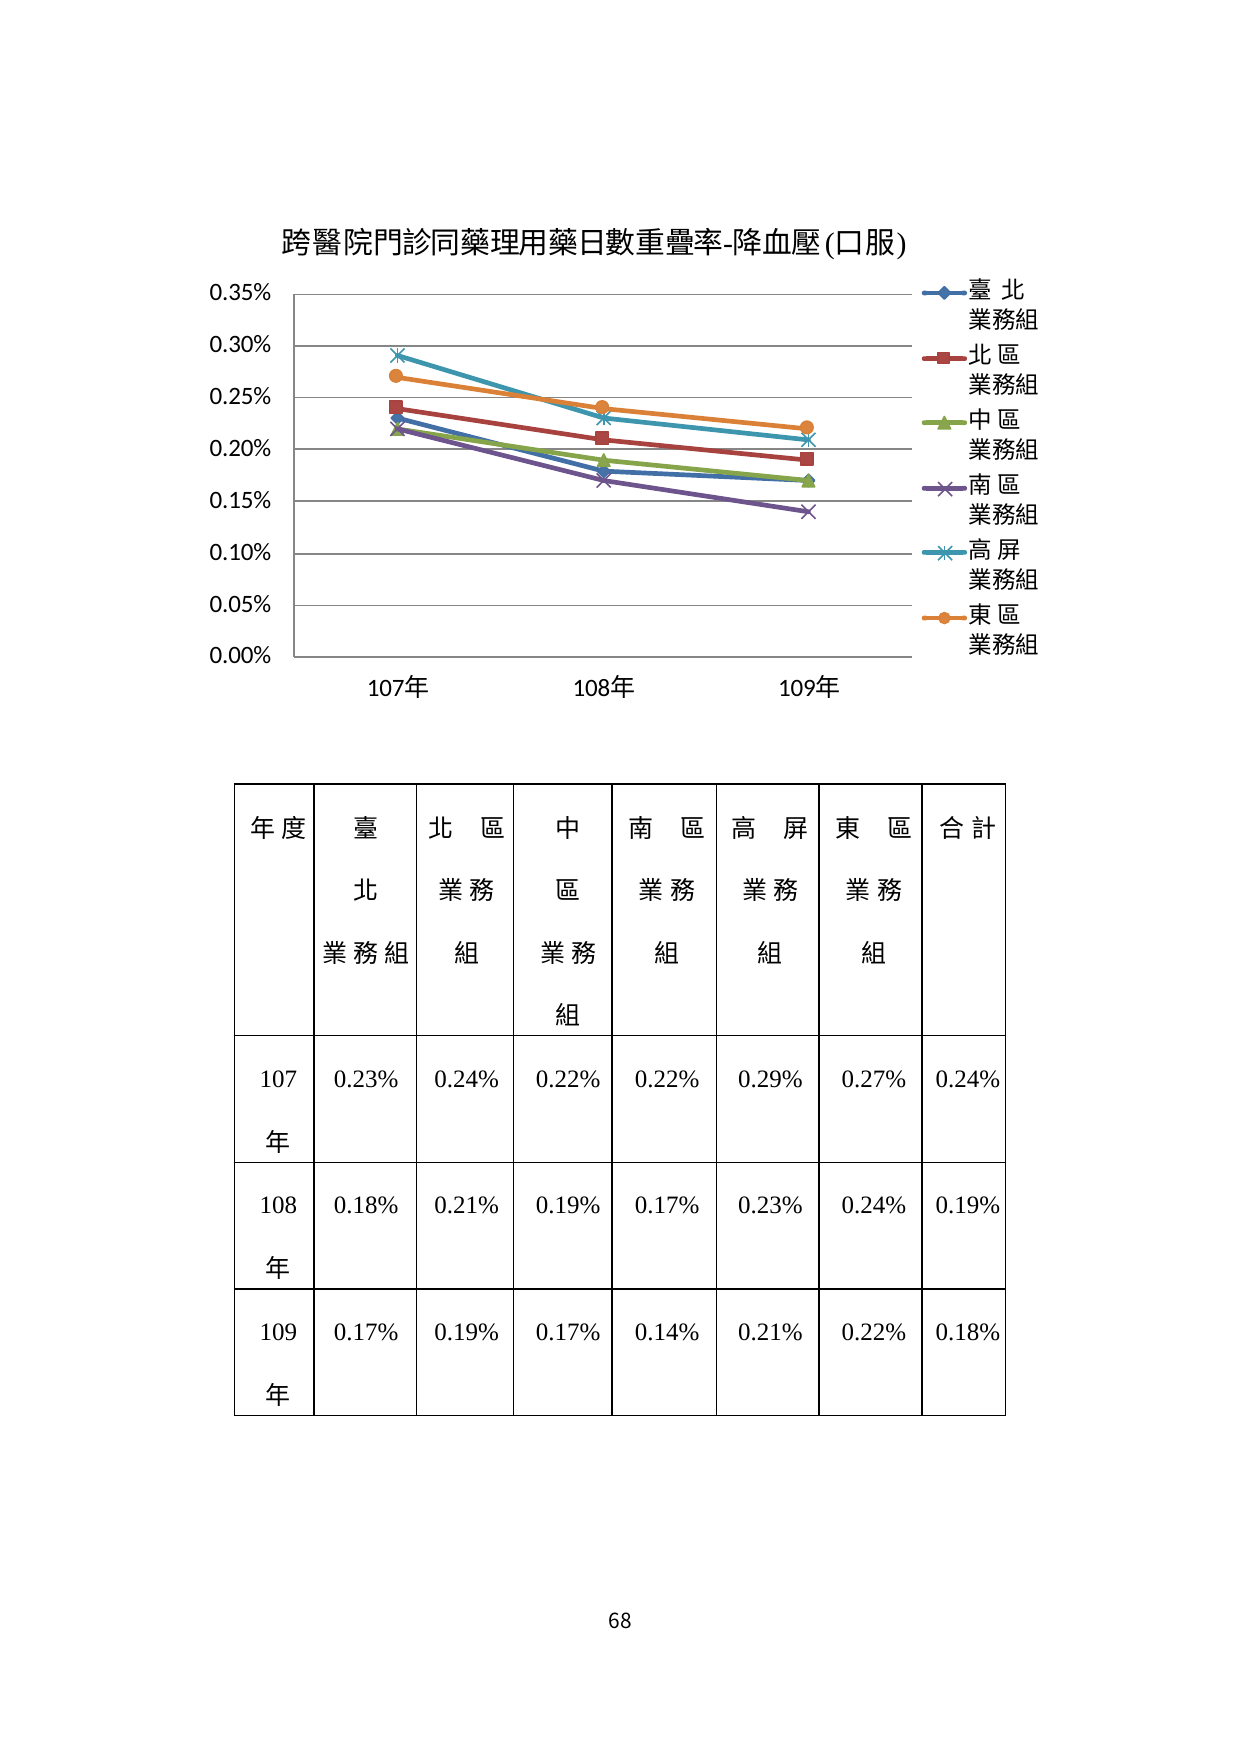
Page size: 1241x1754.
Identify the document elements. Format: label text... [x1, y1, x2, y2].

table_cell 0.21% [417, 1163, 513, 1288]
table_cell 0.23% [315, 1036, 416, 1161]
table_cell 0.18% [923, 1290, 1005, 1414]
table_cell 0.24% [923, 1036, 1005, 1161]
table_cell 0.29% [717, 1036, 818, 1161]
table_cell 108年 [235, 1163, 313, 1288]
table_cell 0.22% [820, 1290, 921, 1414]
table_header 年度 [235, 785, 313, 1035]
table_cell 0.19% [417, 1290, 513, 1414]
table_header 北 區 業務組 [417, 785, 513, 1035]
table_cell 0.17% [514, 1290, 611, 1414]
table_header 高 屏 業務組 [717, 785, 818, 1035]
table_cell 0.17% [315, 1290, 416, 1414]
table_cell 0.18% [315, 1163, 416, 1288]
table_header 臺 北 業務組 [315, 785, 416, 1035]
table_cell 0.24% [417, 1036, 513, 1161]
table_cell 0.17% [613, 1163, 716, 1288]
table_header 南 區 業務組 [613, 785, 716, 1035]
table_cell 0.19% [514, 1163, 611, 1288]
table_header 中 區 業務組 [514, 785, 611, 1035]
table_header 東 區 業務組 [820, 785, 921, 1035]
table_cell 0.21% [717, 1290, 818, 1414]
table_cell 0.22% [514, 1036, 611, 1161]
table_cell 0.14% [613, 1290, 716, 1414]
table_cell 0.27% [820, 1036, 921, 1161]
table_cell 109年 [235, 1290, 313, 1414]
table_header 合計 [923, 785, 1005, 1035]
table_cell 107年 [235, 1036, 313, 1161]
table_cell 0.24% [820, 1163, 921, 1288]
table_cell 0.23% [717, 1163, 818, 1288]
table_cell 0.22% [613, 1036, 716, 1161]
table_cell 0.19% [923, 1163, 1005, 1288]
